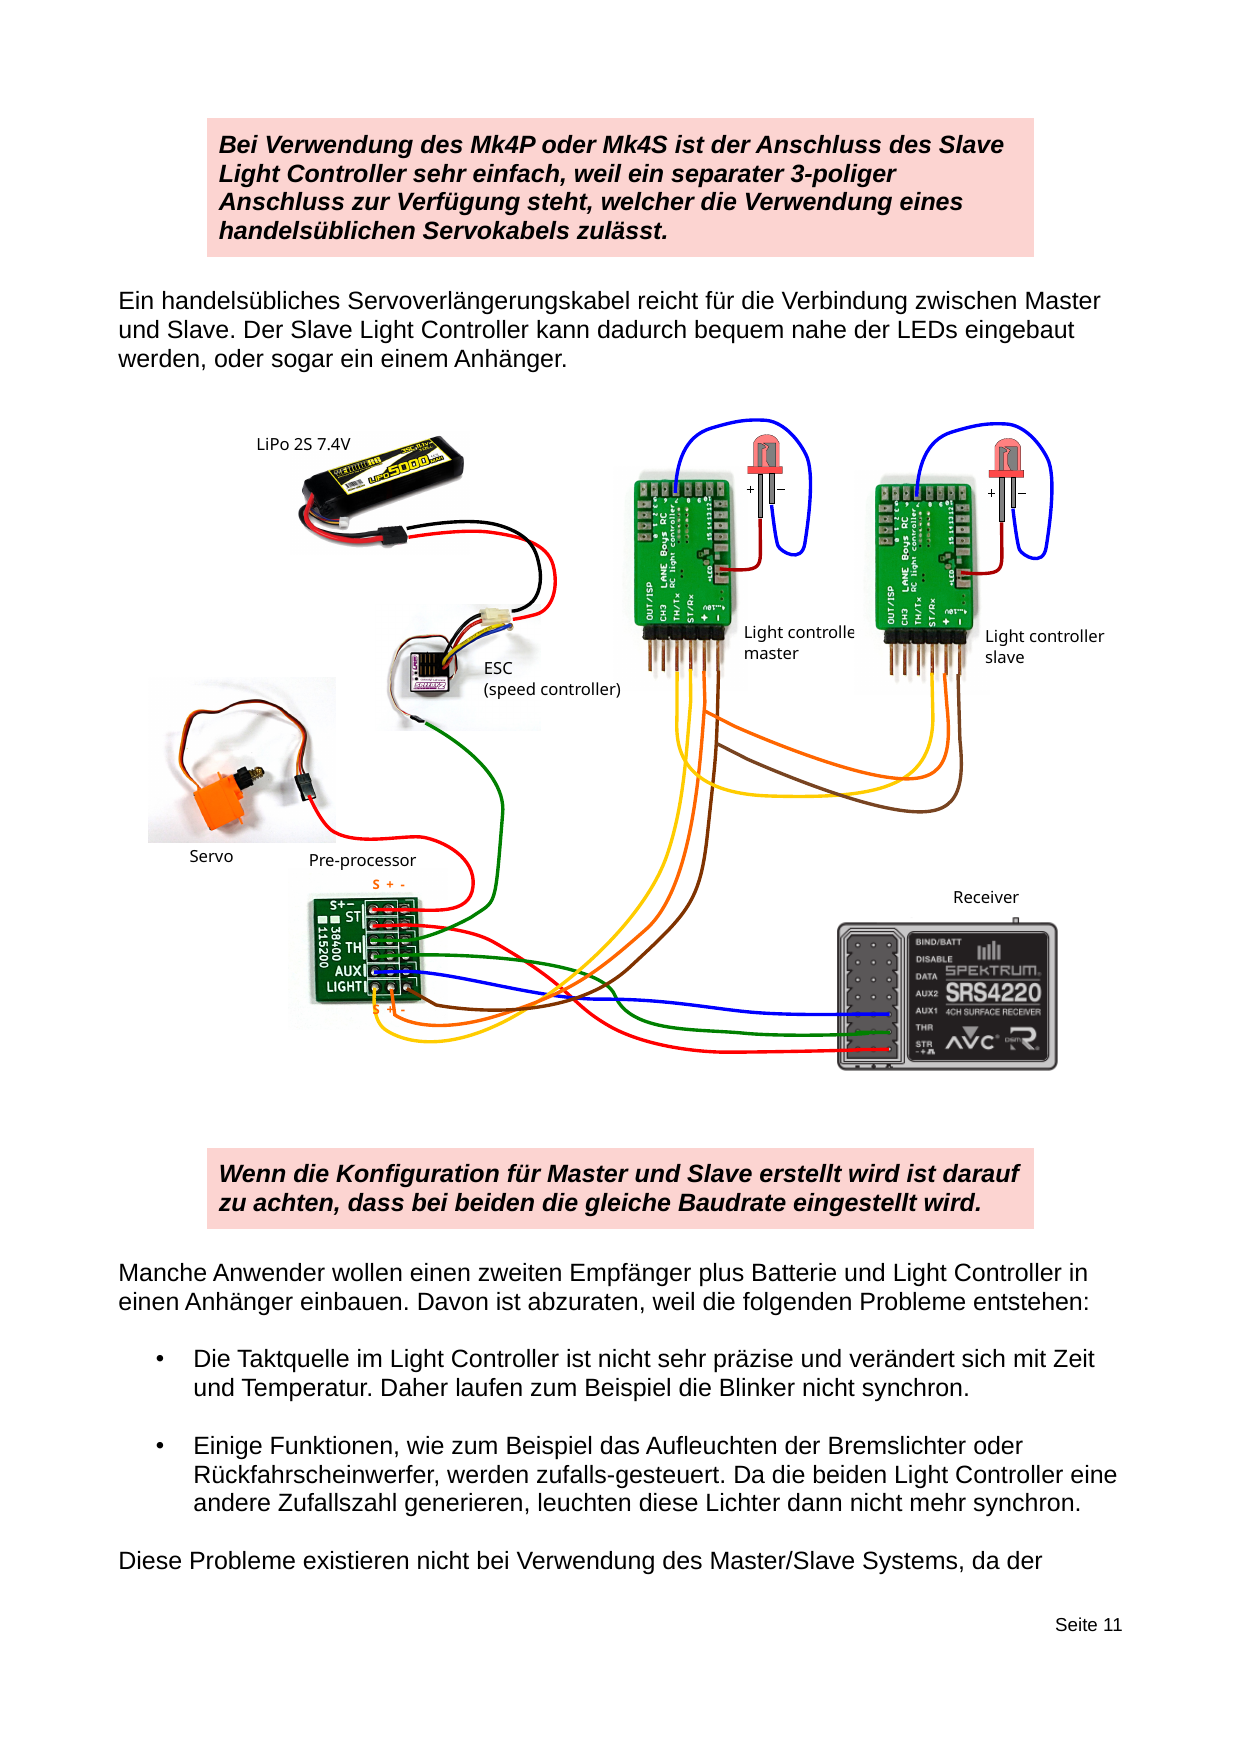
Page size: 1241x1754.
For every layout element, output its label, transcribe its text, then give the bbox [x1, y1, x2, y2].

text Bei Verwendung des Mk4P oder Mk4S ist der Anschluss des Slave Light Controller sehr einfach, weil ein separater 3-poliger Anschluss zur Verfügung steht, welcher die Verwendung eines handelsüblichen Servokabels zulässt. [207, 118, 1034, 257]
text Ein handelsübliches Servoverlängerungskabel reicht für die Verbindung zwischen Master und Slave. Der Slave Light Controller kann dadurch bequem nahe der LEDs eingebaut werden, oder sogar ein einem Anhänger. [118, 286, 1122, 372]
text Diese Probleme existieren nicht bei Verwendung des Master/Slave Systems, da der [118, 1546, 1122, 1574]
text Manche Anwender wollen einen zweiten Empfänger plus Batterie und Light Controller in einen Anhänger einbauen. Davon ist abzuraten, weil die folgenden Probleme entstehen: [118, 1258, 1122, 1316]
text Wenn die Konfiguration für Master und Slave erstellt wird ist darauf zu achten, dass bei beiden die gleiche Baudrate eingestellt wird. [207, 1148, 1034, 1229]
list Einige Funktionen, wie zum Beispiel das Aufleuchten der Bremslichter oder Rückfahrscheinwerfer, werden zufalls-gesteuert. Da die beiden Light Controller eine andere Zufallszahl generieren, leuchten diese Lichter dann nicht mehr synchron. [156, 1431, 1122, 1517]
list Die Taktquelle im Light Controller ist nicht sehr präzise und verändert sich mit Zeit und Temperatur. Daher laufen zum Beispiel die Blinker nicht synchron. [156, 1344, 1122, 1402]
